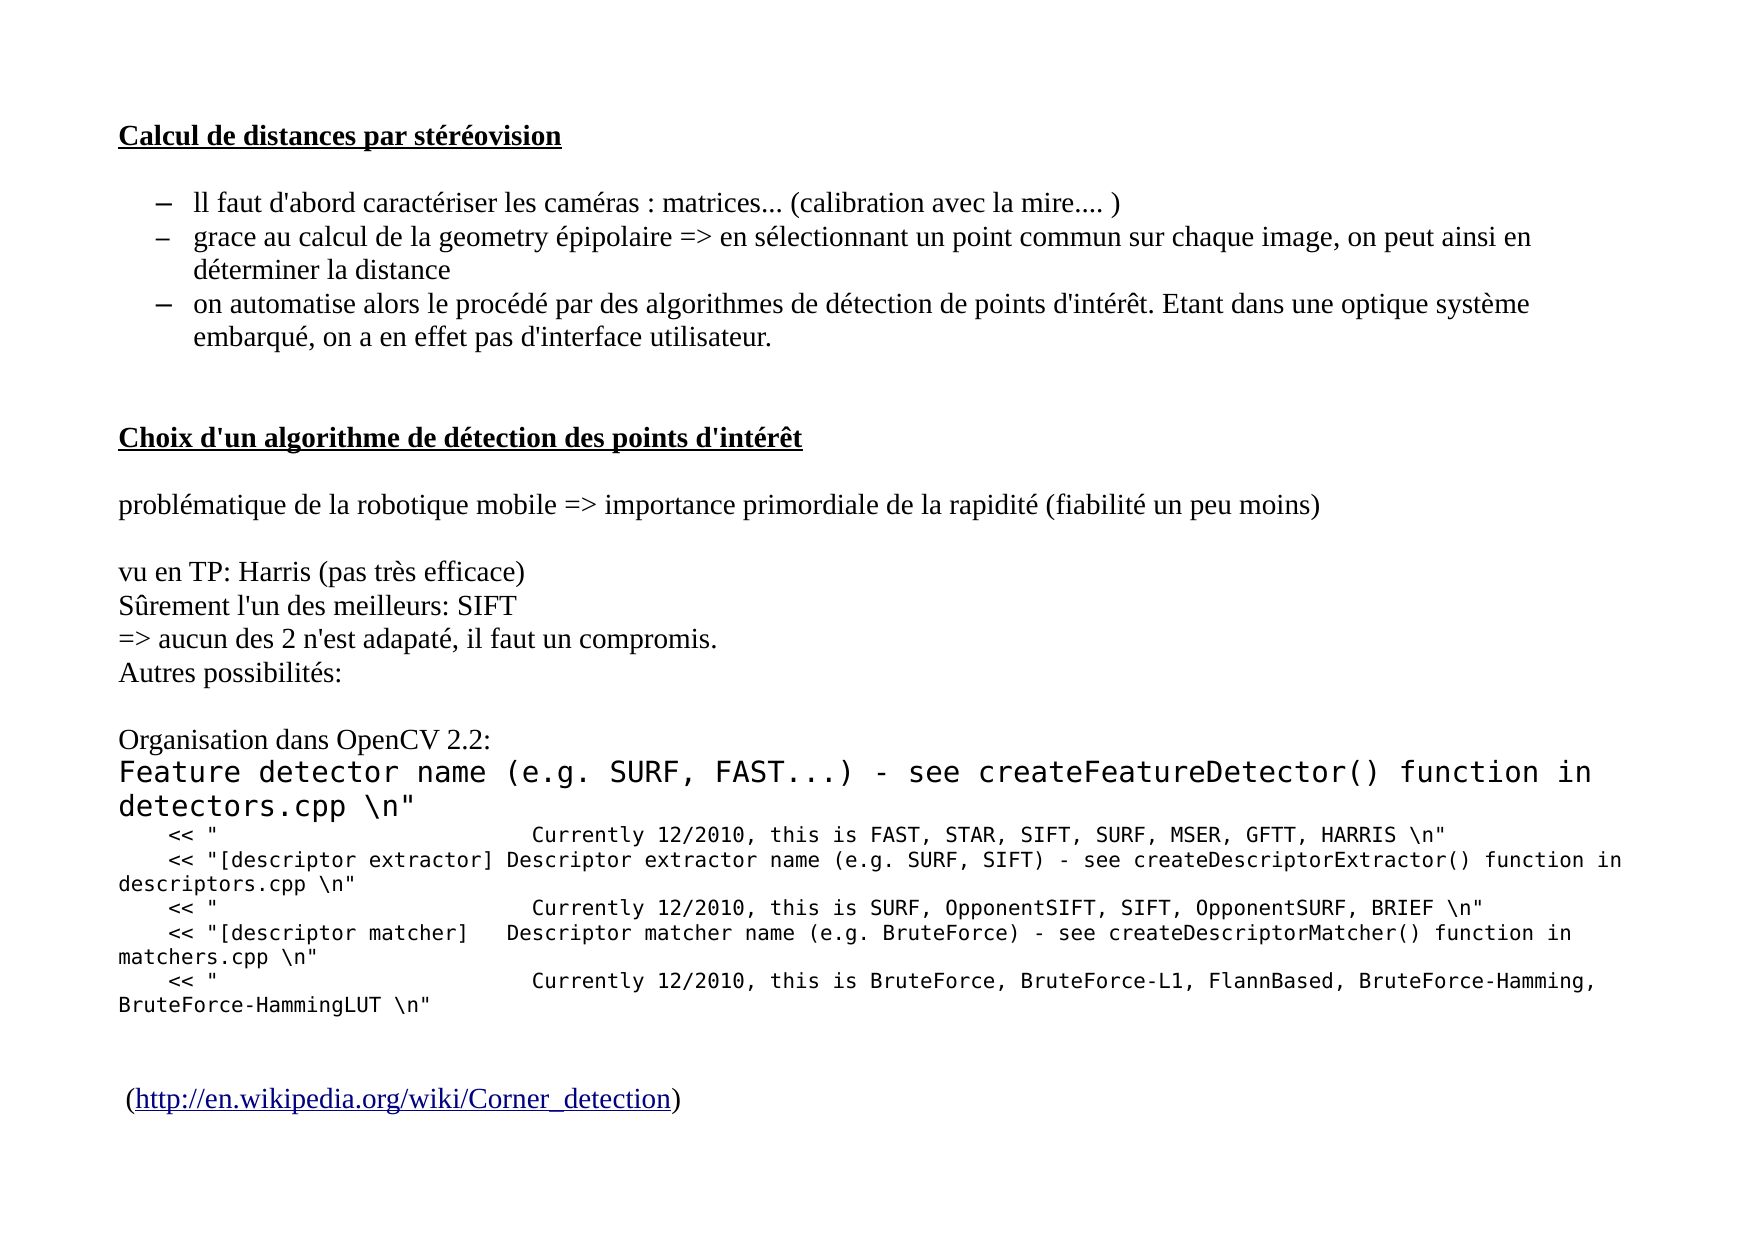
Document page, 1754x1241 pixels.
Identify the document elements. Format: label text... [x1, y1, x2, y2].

text Calcul de distances par stéréovision [118, 118, 1636, 152]
text << "[descriptor matcher] Descriptor matcher name (e.g. BruteForce) - see createDescriptorMatcher() function in matchers.cpp \n" [118, 921, 1636, 969]
text vu en TP: Harris (pas très efficace) [118, 554, 1636, 588]
list on automatise alors le procédé par des algorithmes de détection de points d'intérêt. Etant dans une optique système embarqué, on a en effet pas d'interface utilisateur. [156, 286, 1636, 353]
text Choix d'un algorithme de détection des points d'intérêt [118, 420, 1636, 454]
text (http://en.wikipedia.org/wiki/Corner_detection) [118, 1081, 1636, 1114]
text Feature detector name (e.g. SURF, FAST...) - see createFeatureDetector() function in detectors.cpp \n" [118, 756, 1636, 823]
text << " Currently 12/2010, this is BruteForce, BruteForce-L1, FlannBased, BruteForce-Hamming, BruteForce-HammingLUT \n" [118, 969, 1636, 1018]
text => aucun des 2 n'est adapaté, il faut un compromis. [118, 621, 1636, 655]
text << " Currently 12/2010, this is FAST, STAR, SIFT, SURF, MSER, GFTT, HARRIS \n" [118, 823, 1636, 848]
list ll faut d'abord caractériser les caméras : matrices... (calibration avec la mire.... ) [156, 185, 1636, 219]
text problématique de la robotique mobile => importance primordiale de la rapidité (fiabilité un peu moins) [118, 487, 1636, 521]
text Organisation dans OpenCV 2.2: [118, 722, 1636, 756]
text << "[descriptor extractor] Descriptor extractor name (e.g. SURF, SIFT) - see createDescriptorExtractor() function in descriptors.cpp \n" [118, 848, 1636, 896]
list grace au calcul de la geometry épipolaire => en sélectionnant un point commun sur chaque image, on peut ainsi en déterminer la distance [156, 219, 1636, 286]
text << " Currently 12/2010, this is SURF, OpponentSIFT, SIFT, OpponentSURF, BRIEF \n" [118, 896, 1636, 921]
text Sûrement l'un des meilleurs: SIFT [118, 588, 1636, 621]
text Autres possibilités: [118, 655, 1636, 688]
